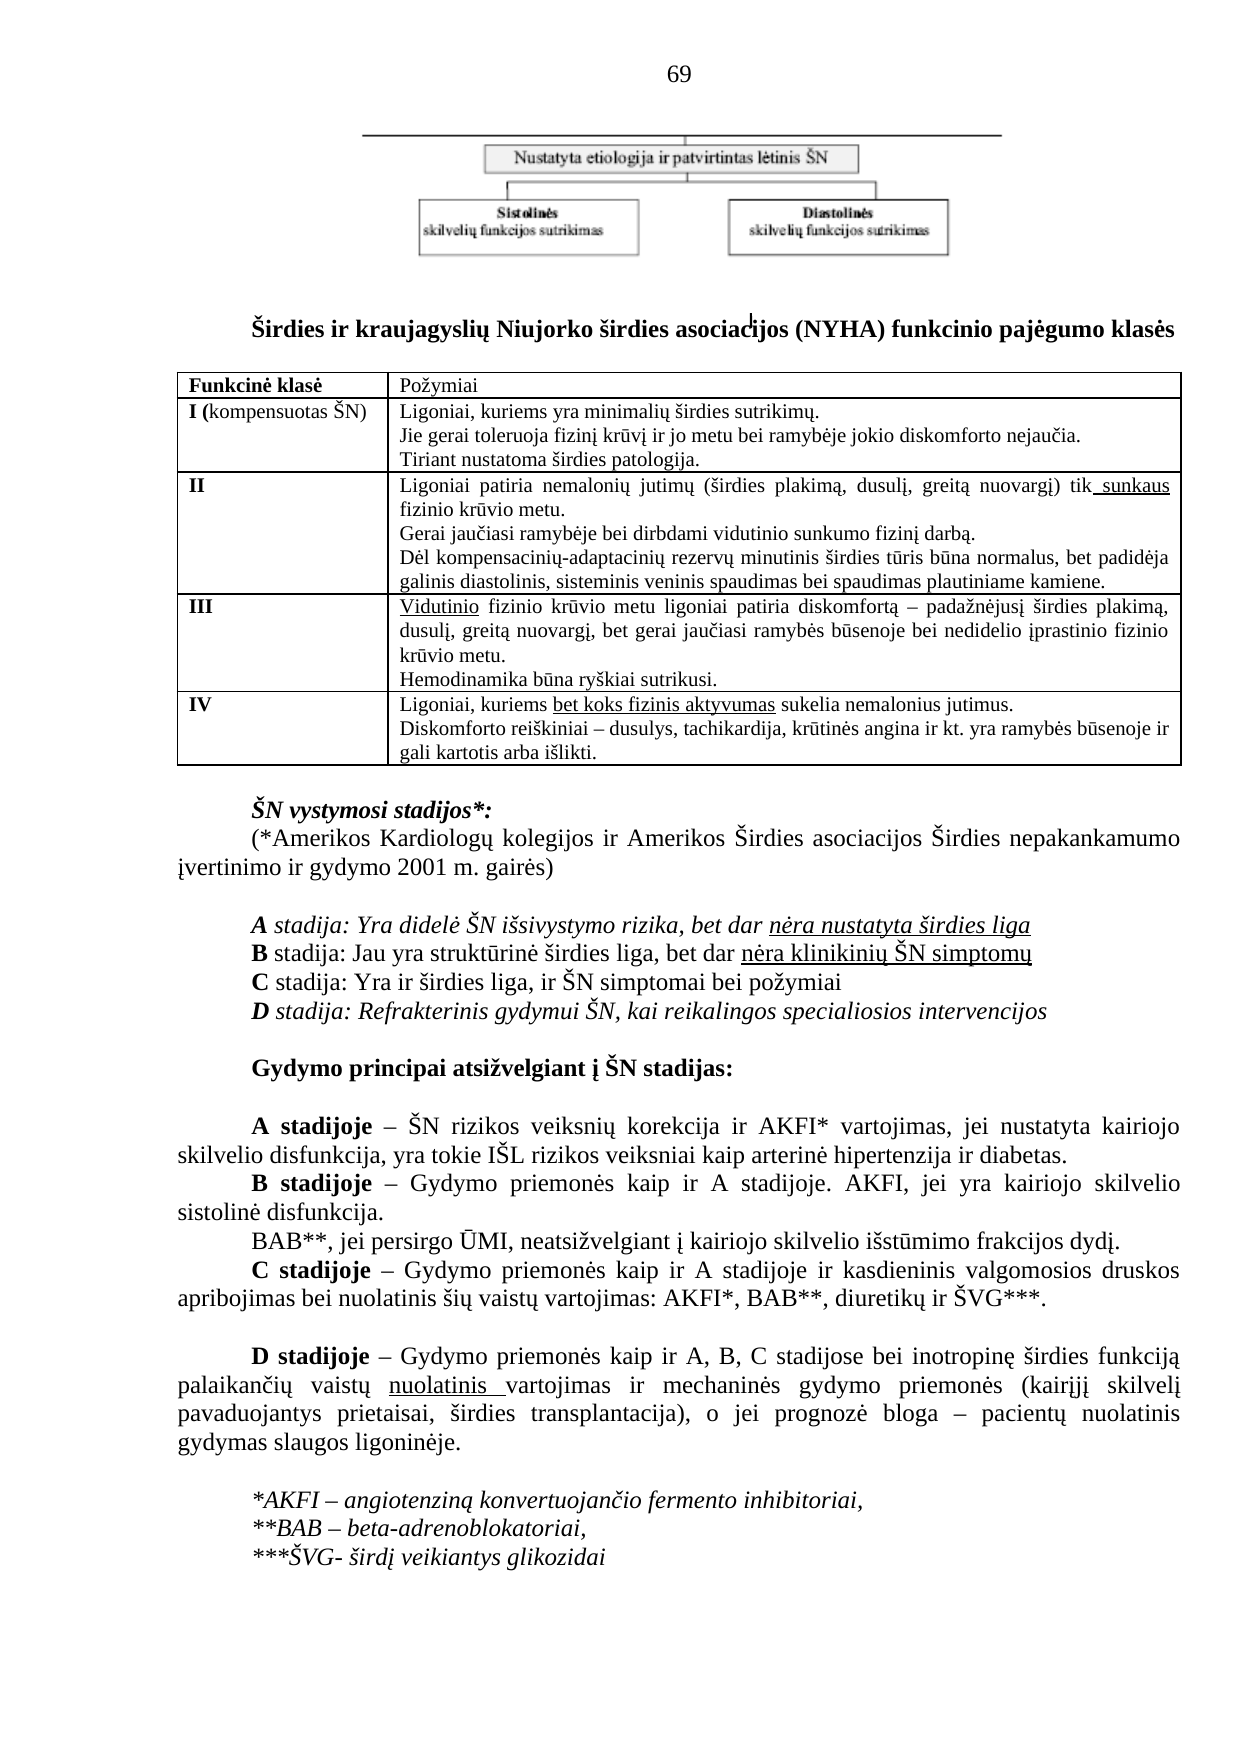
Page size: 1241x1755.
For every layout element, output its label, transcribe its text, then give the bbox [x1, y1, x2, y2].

text A stadija: Yra didelė ŠN išsivystymo rizika, bet dar nėra nustatyta širdies liga [177, 910, 1181, 938]
text B stadijoje – Gydymo priemonės kaip ir A stadijoje. AKFI, jei yra kairiojo skilvelio sistolinė disfunkcija. [177, 1168, 1181, 1226]
text C stadija: Yra ir širdies liga, ir ŠN simptomai bei požymiai [177, 967, 1181, 996]
table_cell III [178, 595, 387, 691]
table_cell Ligoniai, kuriems yra minimalių širdies sutrikimų. Jie gerai toleruoja fizinį krūvį ir jo metu bei ramybėje jokio diskomforto nejaučia. Tiriant nustatoma širdies patologija. [389, 399, 1180, 471]
text B stadija: Jau yra struktūrinė širdies liga, bet dar nėra klinikinių ŠN simptomų [177, 938, 1181, 967]
text **BAB – beta-adrenoblokatoriai, [177, 1513, 1181, 1542]
text Gydymo principai atsižvelgiant į ŠN stadijas: [177, 1053, 1181, 1082]
text ***ŠVG- širdį veikiantys glikozidai [177, 1542, 1181, 1571]
table_cell I (kompensuotas ŠN) [178, 399, 387, 471]
table_cell Vidutinio fizinio krūvio metu ligoniai patiria diskomfortą – padažnėjusį širdies plakimą, dusulį, greitą nuovargį, bet gerai jaučiasi ramybės būsenoje bei nedidelio įprastinio fizinio krūvio metu. Hemodinamika būna ryškiai sutrikusi. [389, 595, 1180, 691]
table_cell Ligoniai patiria nemalonių jutimų (širdies plakimą, dusulį, greitą nuovargį) tik sunkaus fizinio krūvio metu. Gerai jaučiasi ramybėje bei dirbdami vidutinio sunkumo fizinį darbą. Dėl kompensacinių-adaptacinių rezervų minutinis širdies tūris būna normalus, bet padidėja galinis diastolinis, sisteminis veninis spaudimas bei spaudimas plautiniame kamiene. [389, 473, 1180, 593]
text C stadijoje – Gydymo priemonės kaip ir A stadijoje ir kasdieninis valgomosios druskos apribojimas bei nuolatinis šių vaistų vartojimas: AKFI*, BAB**, diuretikų ir ŠVG***. [177, 1255, 1181, 1312]
table_cell Ligoniai, kuriems bet koks fizinis aktyvumas sukelia nemalonius jutimus. Diskomforto reiškiniai – dusulys, tachikardija, krūtinės angina ir kt. yra ramybės būsenoje ir gali kartotis arba išlikti. [389, 692, 1180, 764]
text A stadijoje – ŠN rizikos veiksnių korekcija ir AKFI* vartojimas, jei nustatyta kairiojo skilvelio disfunkcija, yra tokie IŠL rizikos veiksniai kaip arterinė hipertenzija ir diabetas. [177, 1111, 1181, 1168]
text BAB**, jei persirgo ŪMI, neatsižvelgiant į kairiojo skilvelio išstūmimo frakcijos dydį. [177, 1226, 1181, 1255]
table_header Funkcinė klasė [178, 373, 387, 397]
table_cell IV [178, 692, 387, 764]
text D stadija: Refrakterinis gydymui ŠN, kai reikalingos specialiosios intervencijos [177, 996, 1181, 1025]
table_header Požymiai [389, 373, 1180, 397]
text D stadijoje – Gydymo priemonės kaip ir A, B, C stadijose bei inotropinę širdies funkciją palaikančių vaistų nuolatinis vartojimas ir mechaninės gydymo priemonės (kairįjį skilvelį pavaduojantys prietaisai, širdies transplantacija), o jei prognozė bloga – pacientų nuolatinis gydymas slaugos ligoninėje. [177, 1341, 1181, 1456]
text Širdies ir kraujagyslių Niujorko širdies asociacijos (NYHA) funkcinio pajėgumo klasės [177, 314, 1181, 343]
table_cell II [178, 473, 387, 593]
text ŠN vystymosi stadijos*: [177, 795, 1181, 823]
text *AKFI – angiotenziną konvertuojančio fermento inhibitoriai, [177, 1485, 1181, 1513]
text (*Amerikos Kardiologų kolegijos ir Amerikos Širdies asociacijos Širdies nepakankamumo įvertinimo ir gydymo 2001 m. gairės) [177, 823, 1181, 881]
